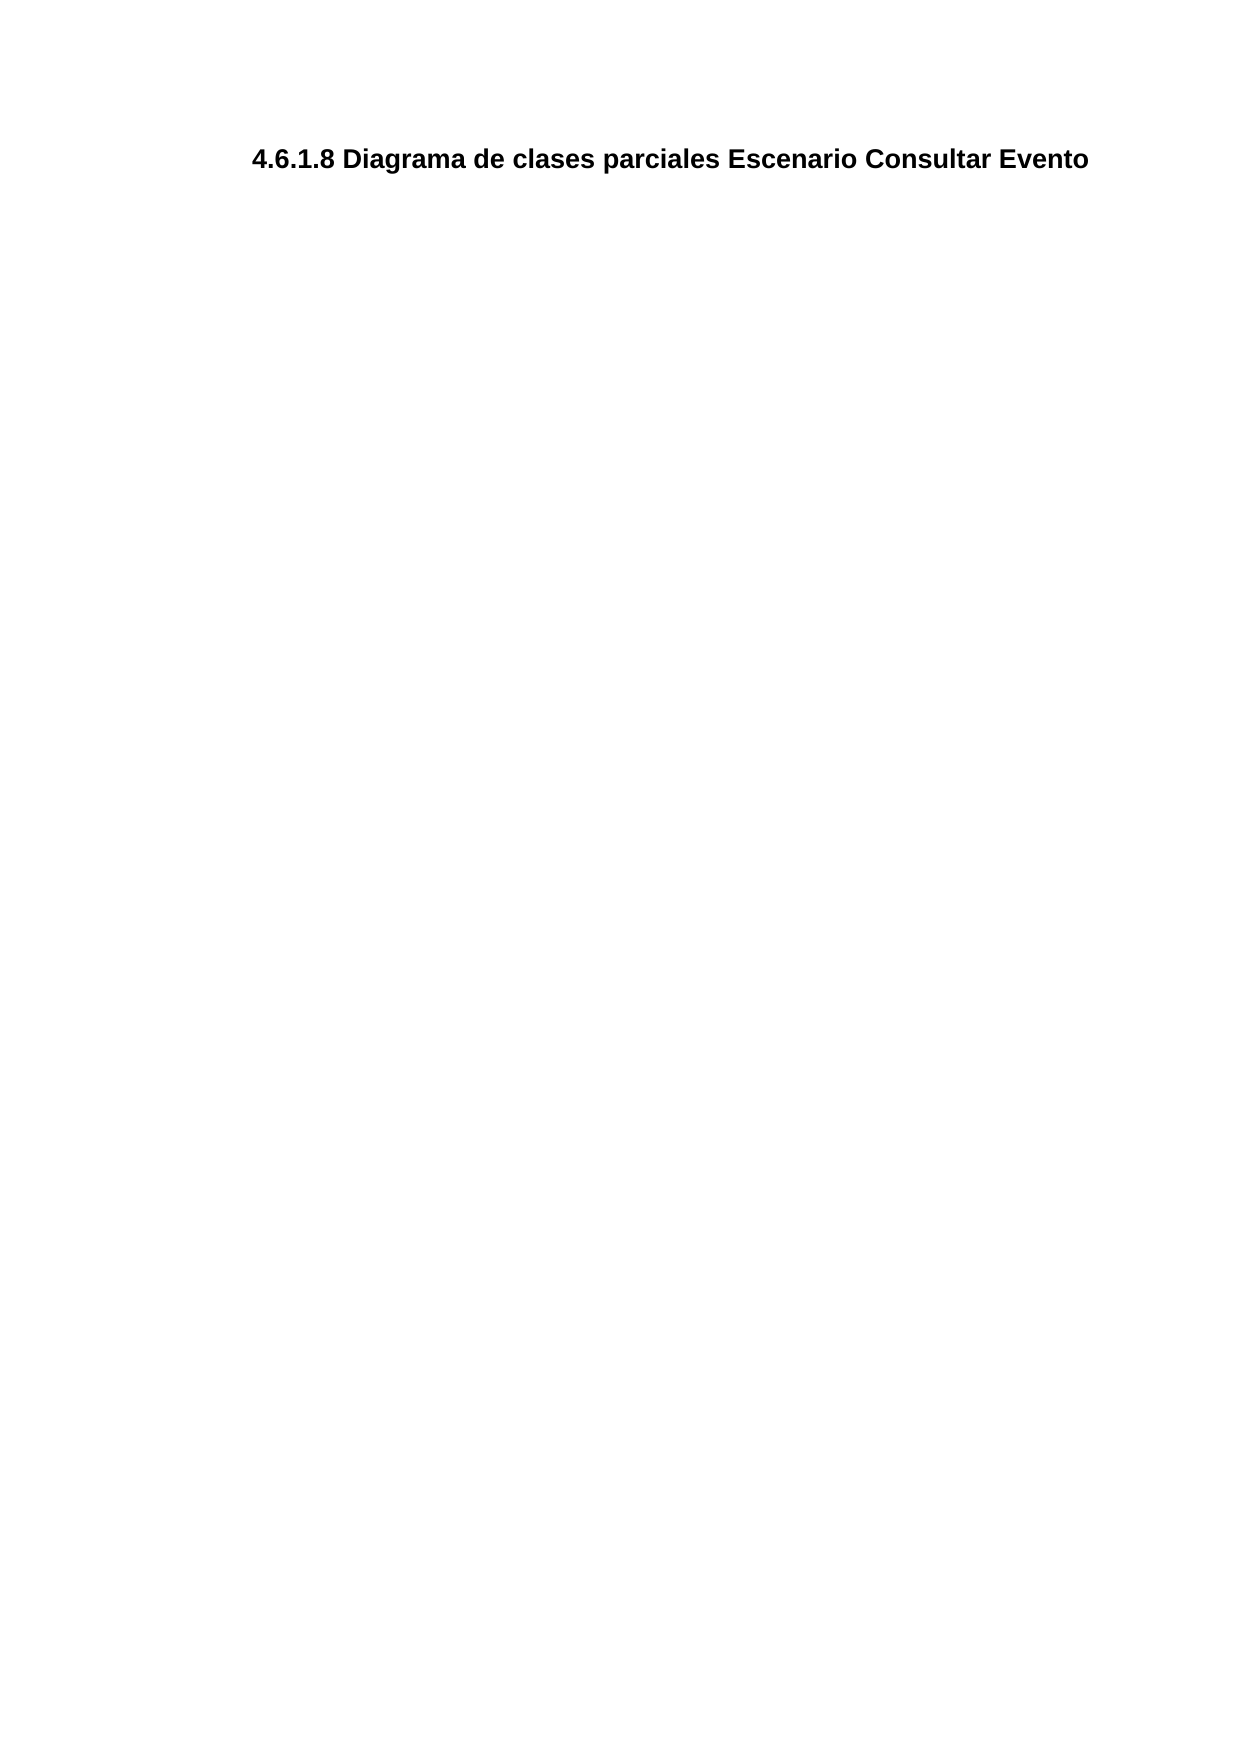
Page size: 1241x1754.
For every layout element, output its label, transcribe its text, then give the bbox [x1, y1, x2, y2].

list Diagrama de clases parciales Escenario Consultar Evento [244, 143, 1122, 174]
